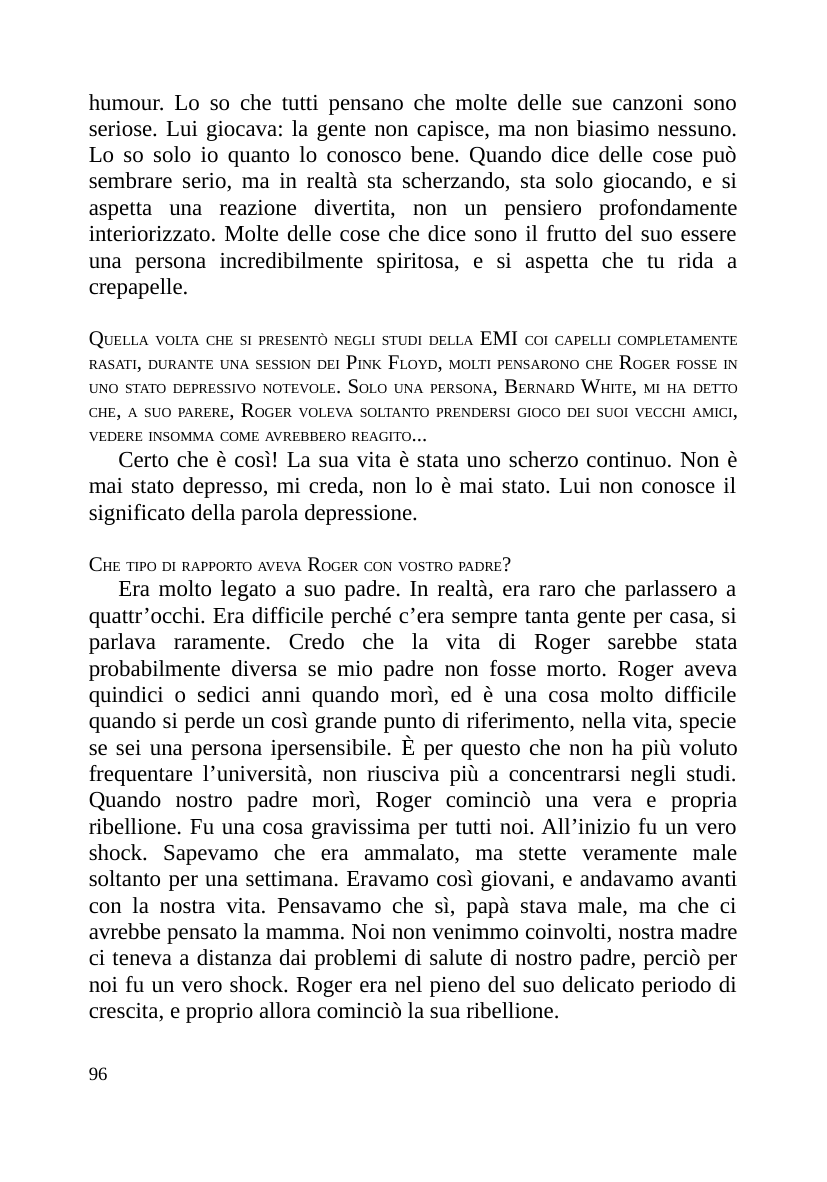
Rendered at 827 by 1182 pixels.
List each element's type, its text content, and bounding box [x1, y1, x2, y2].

text Certo che è così! La sua vita è stata uno scherzo continuo. Non è mai stato depresso, mi creda, non lo è mai stato. Lui non conosce il significato della parola depressione. [88, 446, 738, 525]
text Che tipo di rapporto aveva Roger con vostro padre? [88, 551, 738, 576]
text humour. Lo so che tutti pensano che molte delle sue canzoni sono seriose. Lui giocava: la gente non capisce, ma non biasimo nessuno. Lo so solo io quanto lo conosco bene. Quando dice delle cose può sembrare serio, ma in realtà sta scherzando, sta solo giocando, e si aspetta una reazione divertita, non un pensiero profondamente interiorizzato. Molte delle cose che dice sono il frutto del suo essere una persona incredibilmente spiritosa, e si aspetta che tu rida a crepapelle. [88, 88, 738, 299]
text Era molto legato a suo padre. In realtà, era raro che parlassero a quattr’occhi. Era difficile perché c’era sempre tanta gente per casa, si parlava raramente. Credo che la vita di Roger sarebbe stata probabilmente diversa se mio padre non fosse morto. Roger aveva quindici o sedici anni quando morì, ed è una cosa molto difficile quando si perde un così grande punto di riferimento, nella vita, specie se sei una persona ipersensibile. è per questo che non ha più voluto frequentare l’università, non riusciva più a concentrarsi negli studi. Quando nostro padre morì, Roger cominciò una vera e propria ribellione. Fu una cosa gravissima per tutti noi. All’inizio fu un vero shock. Sapevamo che era ammalato, ma stette veramente male soltanto per una settimana. Eravamo così giovani, e andavamo avanti con la nostra vita. Pensavamo che sì, papà stava male, ma che ci avrebbe pensato la mamma. Noi non venimmo coinvolti, nostra madre ci teneva a distanza dai problemi di salute di nostro padre, perciò per noi fu un vero shock. Roger era nel pieno del suo delicato periodo di crescita, e proprio allora cominciò la sua ribellione. [88, 576, 738, 1023]
text Quella volta che si presentò negli studi della EMI coi capelli completamente rasati, durante una session dei Pink Floyd, molti pensarono che Roger fosse in uno stato depressivo notevole. Solo una persona, Bernard White, mi ha detto che, a suo parere, Roger voleva soltanto prendersi gioco dei suoi vecchi amici, vedere insomma come avrebbero reagito... [88, 326, 738, 446]
